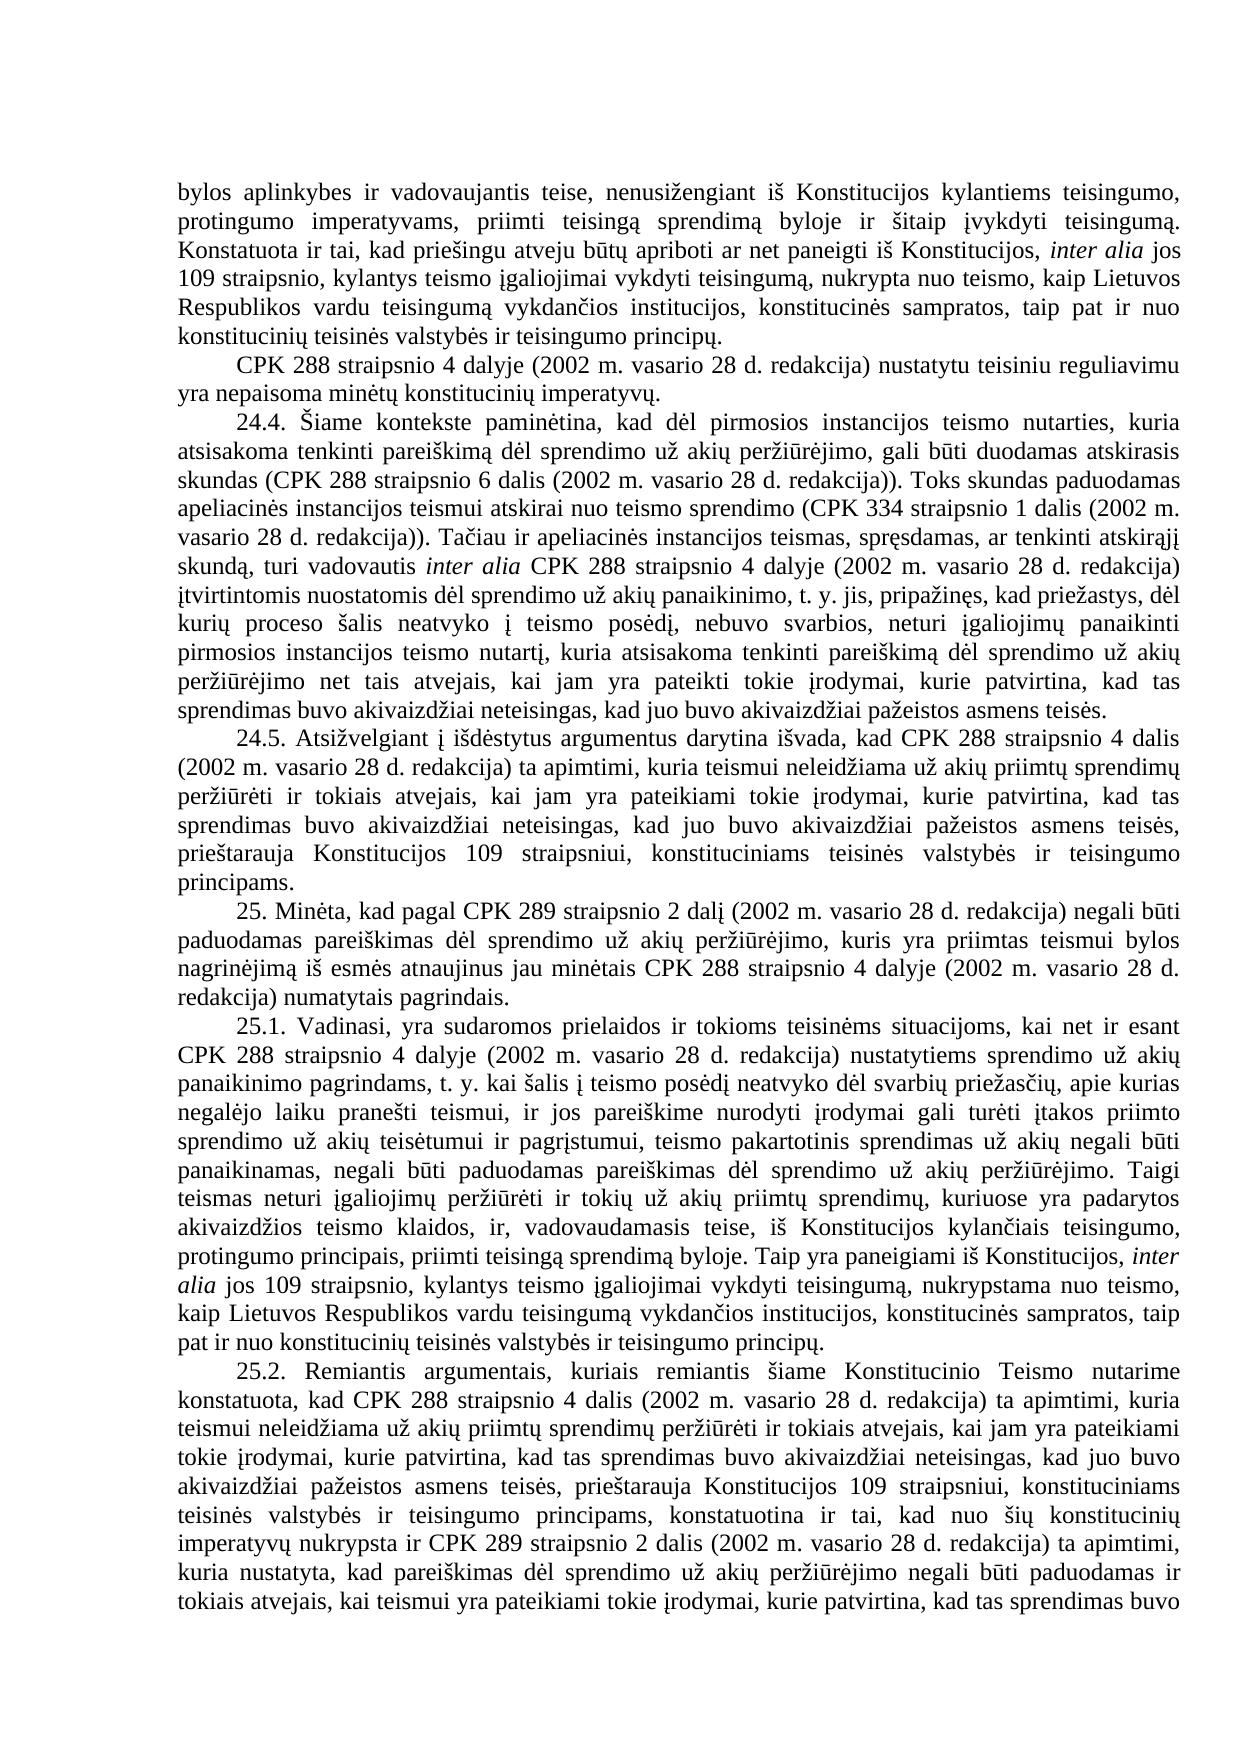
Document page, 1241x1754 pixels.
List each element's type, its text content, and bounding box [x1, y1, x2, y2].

text bylos aplinkybes ir vadovaujantis teise, nenusižengiant iš Konstitucijos kylantiems teisingumo, protingumo imperatyvams, priimti teisingą sprendimą byloje ir šitaip įvykdyti teisingumą. Konstatuota ir tai, kad priešingu atveju būtų apriboti ar net paneigti iš Konstitucijos, inter alia jos 109 straipsnio, kylantys teismo įgaliojimai vykdyti teisingumą, nukrypta nuo teismo, kaip Lietuvos Respublikos vardu teisingumą vykdančios institucijos, konstitucinės sampratos, taip pat ir nuo konstitucinių teisinės valstybės ir teisingumo principų. [177, 177, 1181, 350]
text CPK 288 straipsnio 4 dalyje (2002 m. vasario 28 d. redakcija) nustatytu teisiniu reguliavimu yra nepaisoma minėtų konstitucinių imperatyvų. [177, 350, 1181, 407]
text 24.5. Atsižvelgiant į išdėstytus argumentus darytina išvada, kad CPK 288 straipsnio 4 dalis (2002 m. vasario 28 d. redakcija) ta apimtimi, kuria teismui neleidžiama už akių priimtų sprendimų peržiūrėti ir tokiais atvejais, kai jam yra pateikiami tokie įrodymai, kurie patvirtina, kad tas sprendimas buvo akivaizdžiai neteisingas, kad juo buvo akivaizdžiai pažeistos asmens teisės, prieštarauja Konstitucijos 109 straipsniui, konstituciniams teisinės valstybės ir teisingumo principams. [177, 723, 1181, 896]
text 25.1. Vadinasi, yra sudaromos prielaidos ir tokioms teisinėms situacijoms, kai net ir esant CPK 288 straipsnio 4 dalyje (2002 m. vasario 28 d. redakcija) nustatytiems sprendimo už akių panaikinimo pagrindams, t. y. kai šalis į teismo posėdį neatvyko dėl svarbių priežasčių, apie kurias negalėjo laiku pranešti teismui, ir jos pareiškime nurodyti įrodymai gali turėti įtakos priimto sprendimo už akių teisėtumui ir pagrįstumui, teismo pakartotinis sprendimas už akių negali būti panaikinamas, negali būti paduodamas pareiškimas dėl sprendimo už akių peržiūrėjimo. Taigi teismas neturi įgaliojimų peržiūrėti ir tokių už akių priimtų sprendimų, kuriuose yra padarytos akivaizdžios teismo klaidos, ir, vadovaudamasis teise, iš Konstitucijos kylančiais teisingumo, protingumo principais, priimti teisingą sprendimą byloje. Taip yra paneigiami iš Konstitucijos, inter alia jos 109 straipsnio, kylantys teismo įgaliojimai vykdyti teisingumą, nukrypstama nuo teismo, kaip Lietuvos Respublikos vardu teisingumą vykdančios institucijos, konstitucinės sampratos, taip pat ir nuo konstitucinių teisinės valstybės ir teisingumo principų. [177, 1011, 1181, 1356]
text 24.4. Šiame kontekste paminėtina, kad dėl pirmosios instancijos teismo nutarties, kuria atsisakoma tenkinti pareiškimą dėl sprendimo už akių peržiūrėjimo, gali būti duodamas atskirasis skundas (CPK 288 straipsnio 6 dalis (2002 m. vasario 28 d. redakcija)). Toks skundas paduodamas apeliacinės instancijos teismui atskirai nuo teismo sprendimo (CPK 334 straipsnio 1 dalis (2002 m. vasario 28 d. redakcija)). Tačiau ir apeliacinės instancijos teismas, spręsdamas, ar tenkinti atskirąjį skundą, turi vadovautis inter alia CPK 288 straipsnio 4 dalyje (2002 m. vasario 28 d. redakcija) įtvirtintomis nuostatomis dėl sprendimo už akių panaikinimo, t. y. jis, pripažinęs, kad priežastys, dėl kurių proceso šalis neatvyko į teismo posėdį, nebuvo svarbios, neturi įgaliojimų panaikinti pirmosios instancijos teismo nutartį, kuria atsisakoma tenkinti pareiškimą dėl sprendimo už akių peržiūrėjimo net tais atvejais, kai jam yra pateikti tokie įrodymai, kurie patvirtina, kad tas sprendimas buvo akivaizdžiai neteisingas, kad juo buvo akivaizdžiai pažeistos asmens teisės. [177, 407, 1181, 723]
text 25.2. Remiantis argumentais, kuriais remiantis šiame Konstitucinio Teismo nutarime konstatuota, kad CPK 288 straipsnio 4 dalis (2002 m. vasario 28 d. redakcija) ta apimtimi, kuria teismui neleidžiama už akių priimtų sprendimų peržiūrėti ir tokiais atvejais, kai jam yra pateikiami tokie įrodymai, kurie patvirtina, kad tas sprendimas buvo akivaizdžiai neteisingas, kad juo buvo akivaizdžiai pažeistos asmens teisės, prieštarauja Konstitucijos 109 straipsniui, konstituciniams teisinės valstybės ir teisingumo principams, konstatuotina ir tai, kad nuo šių konstitucinių imperatyvų nukrypsta ir CPK 289 straipsnio 2 dalis (2002 m. vasario 28 d. redakcija) ta apimtimi, kuria nustatyta, kad pareiškimas dėl sprendimo už akių peržiūrėjimo negali būti paduodamas ir tokiais atvejais, kai teismui yra pateikiami tokie įrodymai, kurie patvirtina, kad tas sprendimas buvo [177, 1356, 1181, 1615]
text 25. Minėta, kad pagal CPK 289 straipsnio 2 dalį (2002 m. vasario 28 d. redakcija) negali būti paduodamas pareiškimas dėl sprendimo už akių peržiūrėjimo, kuris yra priimtas teismui bylos nagrinėjimą iš esmės atnaujinus jau minėtais CPK 288 straipsnio 4 dalyje (2002 m. vasario 28 d. redakcija) numatytais pagrindais. [177, 896, 1181, 1011]
